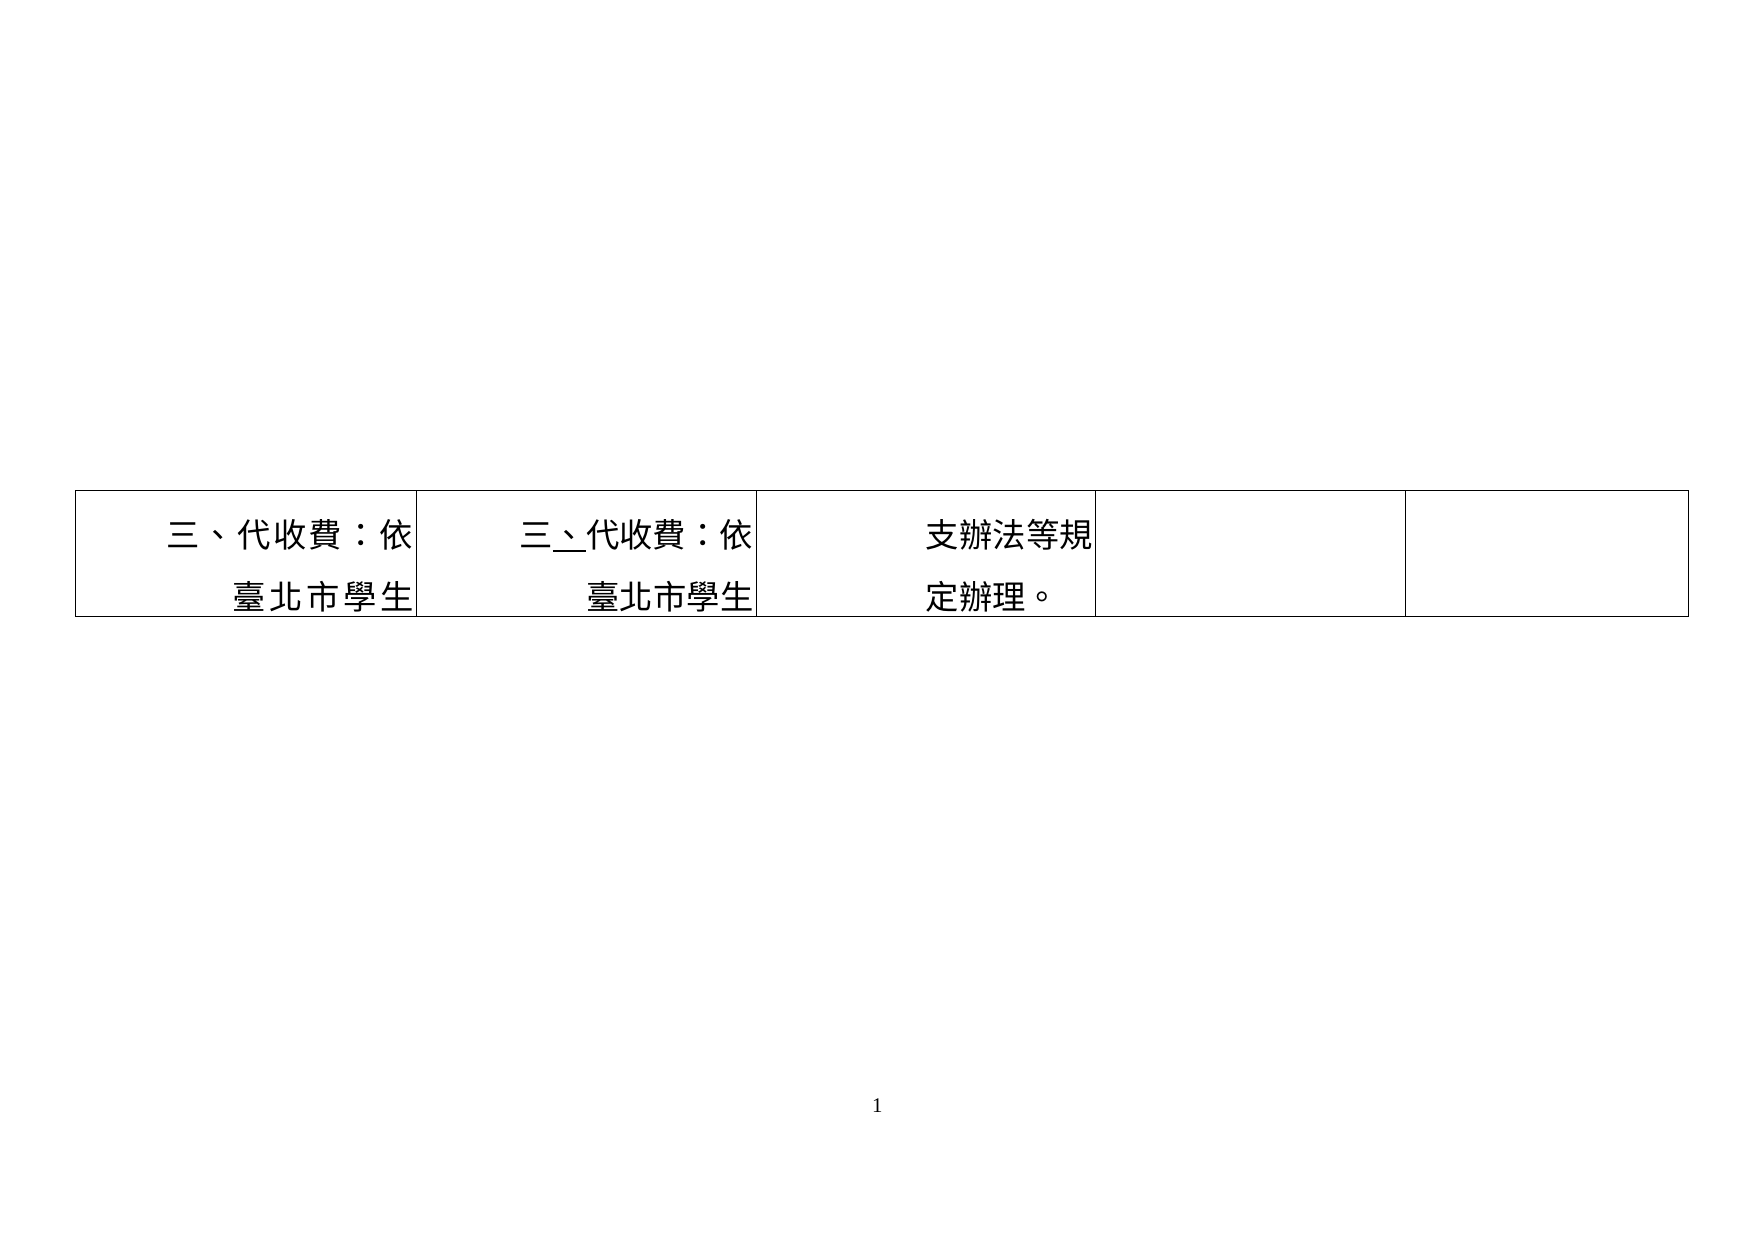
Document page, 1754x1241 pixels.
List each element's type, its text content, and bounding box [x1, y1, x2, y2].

table_cell 支辦法等規定辦理。 [757, 491, 1095, 616]
table_cell 三、代收費：依臺北市學生 [417, 491, 756, 616]
table_cell [1096, 491, 1405, 616]
table_cell [1406, 491, 1688, 616]
table_cell 三、代收費：依臺北市學生 [76, 491, 416, 616]
